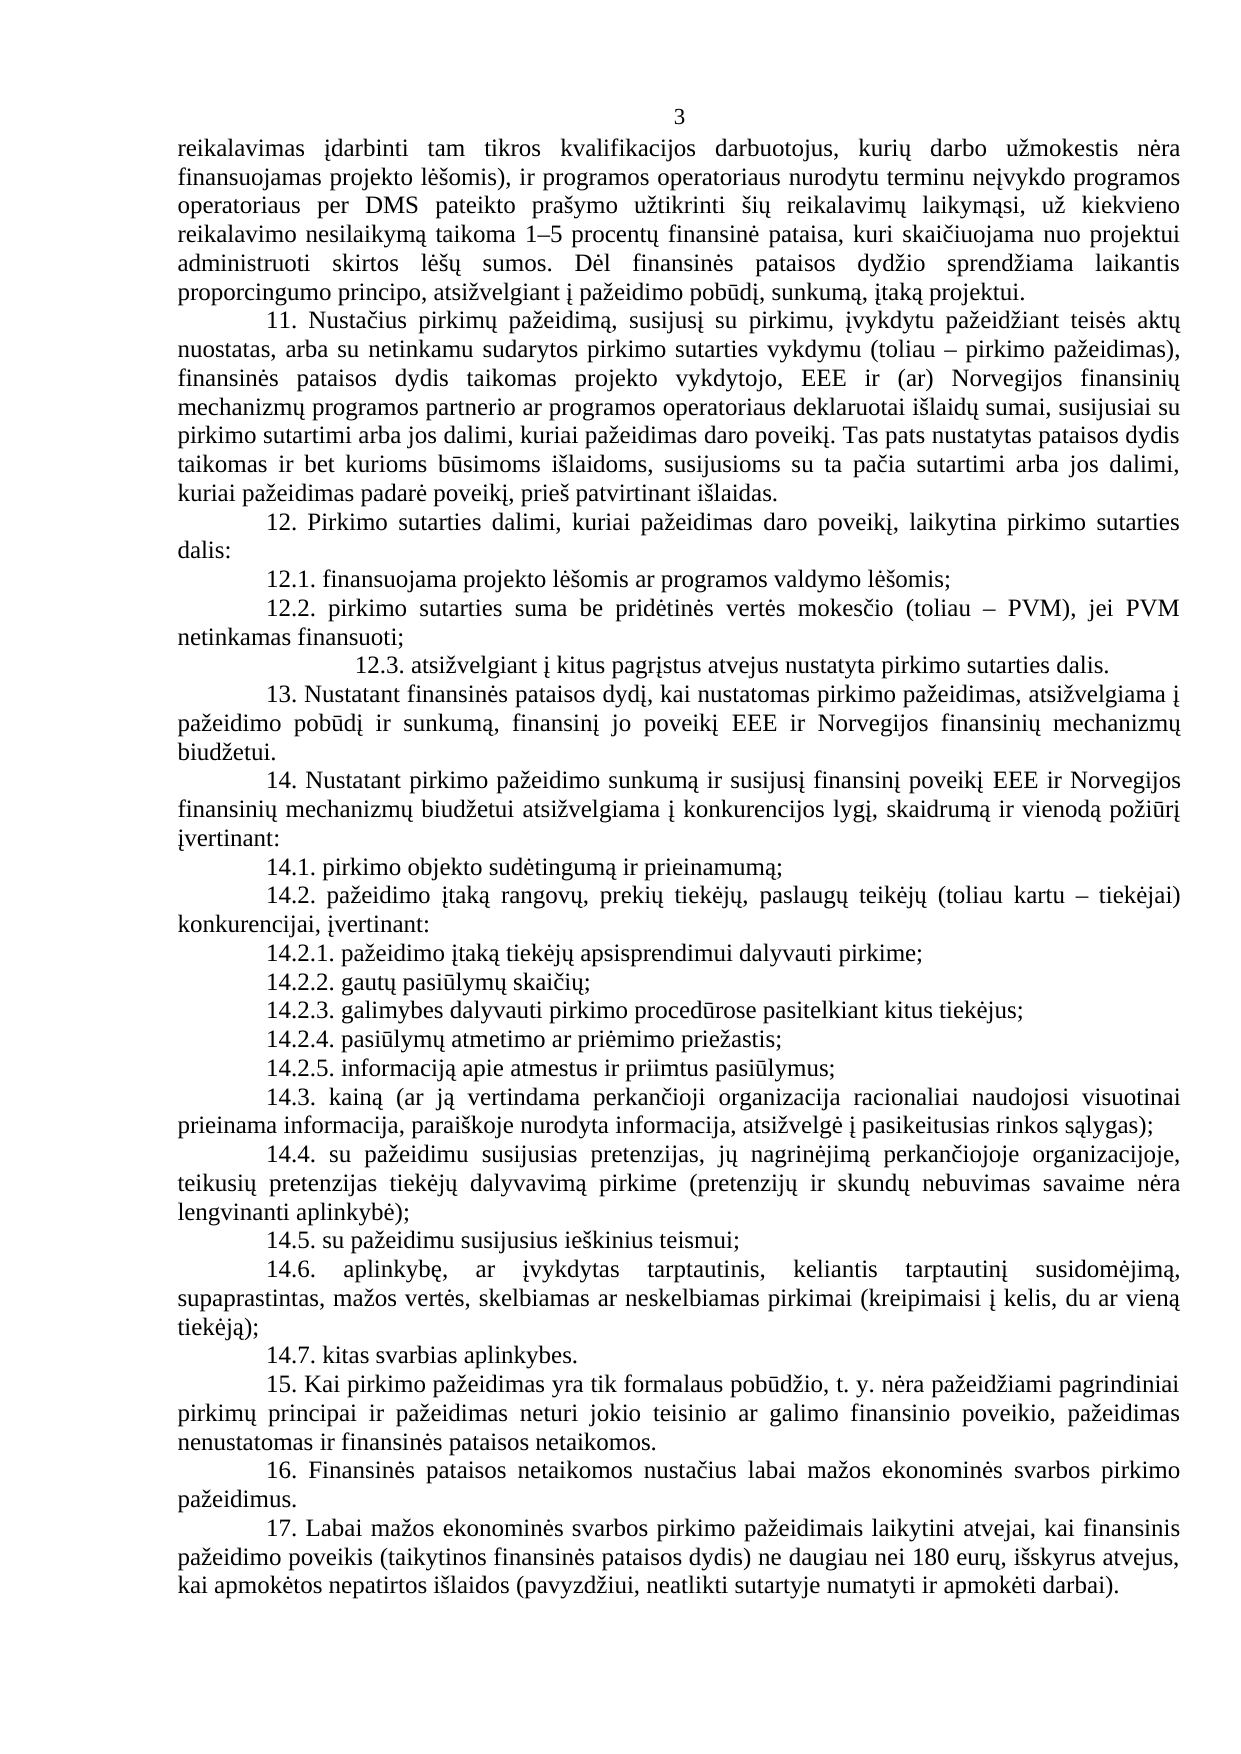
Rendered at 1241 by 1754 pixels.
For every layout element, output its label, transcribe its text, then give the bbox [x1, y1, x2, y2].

text 14.2. pažeidimo įtaką rangovų, prekių tiekėjų, paslaugų teikėjų (toliau kartu – tiekėjai) konkurencijai, įvertinant: [177, 880, 1181, 938]
text 14.2.2. gautų pasiūlymų skaičių; [177, 967, 1181, 995]
text 14.2.1. pažeidimo įtaką tiekėjų apsisprendimui dalyvauti pirkime; [177, 938, 1181, 967]
text 17. Labai mažos ekonominės svarbos pirkimo pažeidimais laikytini atvejai, kai finansinis pažeidimo poveikis (taikytinos finansinės pataisos dydis) ne daugiau nei 180 eurų, išskyrus atvejus, kai apmokėtos nepatirtos išlaidos (pavyzdžiui, neatlikti sutartyje numatyti ir apmokėti darbai). [177, 1513, 1181, 1599]
text reikalavimas įdarbinti tam tikros kvalifikacijos darbuotojus, kurių darbo užmokestis nėra finansuojamas projekto lėšomis), ir programos operatoriaus nurodytu terminu neįvykdo programos operatoriaus per DMS pateikto prašymo užtikrinti šių reikalavimų laikymąsi, už kiekvieno reikalavimo nesilaikymą taikoma 1–5 procentų finansinė pataisa, kuri skaičiuojama nuo projektui administruoti skirtos lėšų sumos. Dėl finansinės pataisos dydžio sprendžiama laikantis proporcingumo principo, atsižvelgiant į pažeidimo pobūdį, sunkumą, įtaką projektui. [177, 133, 1181, 305]
text 12.1. finansuojama projekto lėšomis ar programos valdymo lėšomis; [177, 564, 1181, 593]
text 15. Kai pirkimo pažeidimas yra tik formalaus pobūdžio, t. y. nėra pažeidžiami pagrindiniai pirkimų principai ir pažeidimas neturi jokio teisinio ar galimo finansinio poveikio, pažeidimas nenustatomas ir finansinės pataisos netaikomos. [177, 1369, 1181, 1455]
text 14.6. aplinkybę, ar įvykdytas tarptautinis, keliantis tarptautinį susidomėjimą, supaprastintas, mažos vertės, skelbiamas ar neskelbiamas pirkimai (kreipimaisi į kelis, du ar vieną tiekėją); [177, 1254, 1181, 1340]
text 13. Nustatant finansinės pataisos dydį, kai nustatomas pirkimo pažeidimas, atsižvelgiama į pažeidimo pobūdį ir sunkumą, finansinį jo poveikį EEE ir Norvegijos finansinių mechanizmų biudžetui. [177, 679, 1181, 765]
text 14.3. kainą (ar ją vertindama perkančioji organizacija racionaliai naudojosi visuotinai prieinama informacija, paraiškoje nurodyta informacija, atsižvelgė į pasikeitusias rinkos sąlygas); [177, 1082, 1181, 1139]
text 14.7. kitas svarbias aplinkybes. [177, 1340, 1181, 1369]
text 14.5. su pažeidimu susijusius ieškinius teismui; [177, 1225, 1181, 1254]
text 14. Nustatant pirkimo pažeidimo sunkumą ir susijusį finansinį poveikį EEE ir Norvegijos finansinių mechanizmų biudžetui atsižvelgiama į konkurencijos lygį, skaidrumą ir vienodą požiūrį įvertinant: [177, 765, 1181, 852]
text 14.2.3. galimybes dalyvauti pirkimo procedūrose pasitelkiant kitus tiekėjus; [177, 995, 1181, 1024]
text 14.2.4. pasiūlymų atmetimo ar priėmimo priežastis; [177, 1024, 1181, 1053]
text 12. Pirkimo sutarties dalimi, kuriai pažeidimas daro poveikį, laikytina pirkimo sutarties dalis: [177, 507, 1181, 564]
text 12.3. atsižvelgiant į kitus pagrįstus atvejus nustatyta pirkimo sutarties dalis. [266, 650, 1181, 679]
text 12.2. pirkimo sutarties suma be pridėtinės vertės mokesčio (toliau – PVM), jei PVM netinkamas finansuoti; [177, 593, 1181, 650]
text 14.2.5. informaciją apie atmestus ir priimtus pasiūlymus; [177, 1053, 1181, 1082]
text 11. Nustačius pirkimų pažeidimą, susijusį su pirkimu, įvykdytu pažeidžiant teisės aktų nuostatas, arba su netinkamu sudarytos pirkimo sutarties vykdymu (toliau – pirkimo pažeidimas), finansinės pataisos dydis taikomas projekto vykdytojo, EEE ir (ar) Norvegijos finansinių mechanizmų programos partnerio ar programos operatoriaus deklaruotai išlaidų sumai, susijusiai su pirkimo sutartimi arba jos dalimi, kuriai pažeidimas daro poveikį. Tas pats nustatytas pataisos dydis taikomas ir bet kurioms būsimoms išlaidoms, susijusioms su ta pačia sutartimi arba jos dalimi, kuriai pažeidimas padarė poveikį, prieš patvirtinant išlaidas. [177, 305, 1181, 507]
text 16. Finansinės pataisos netaikomos nustačius labai mažos ekonominės svarbos pirkimo pažeidimus. [177, 1455, 1181, 1513]
text 14.4. su pažeidimu susijusias pretenzijas, jų nagrinėjimą perkančiojoje organizacijoje, teikusių pretenzijas tiekėjų dalyvavimą pirkime (pretenzijų ir skundų nebuvimas savaime nėra lengvinanti aplinkybė); [177, 1139, 1181, 1225]
text 14.1. pirkimo objekto sudėtingumą ir prieinamumą; [177, 852, 1181, 880]
